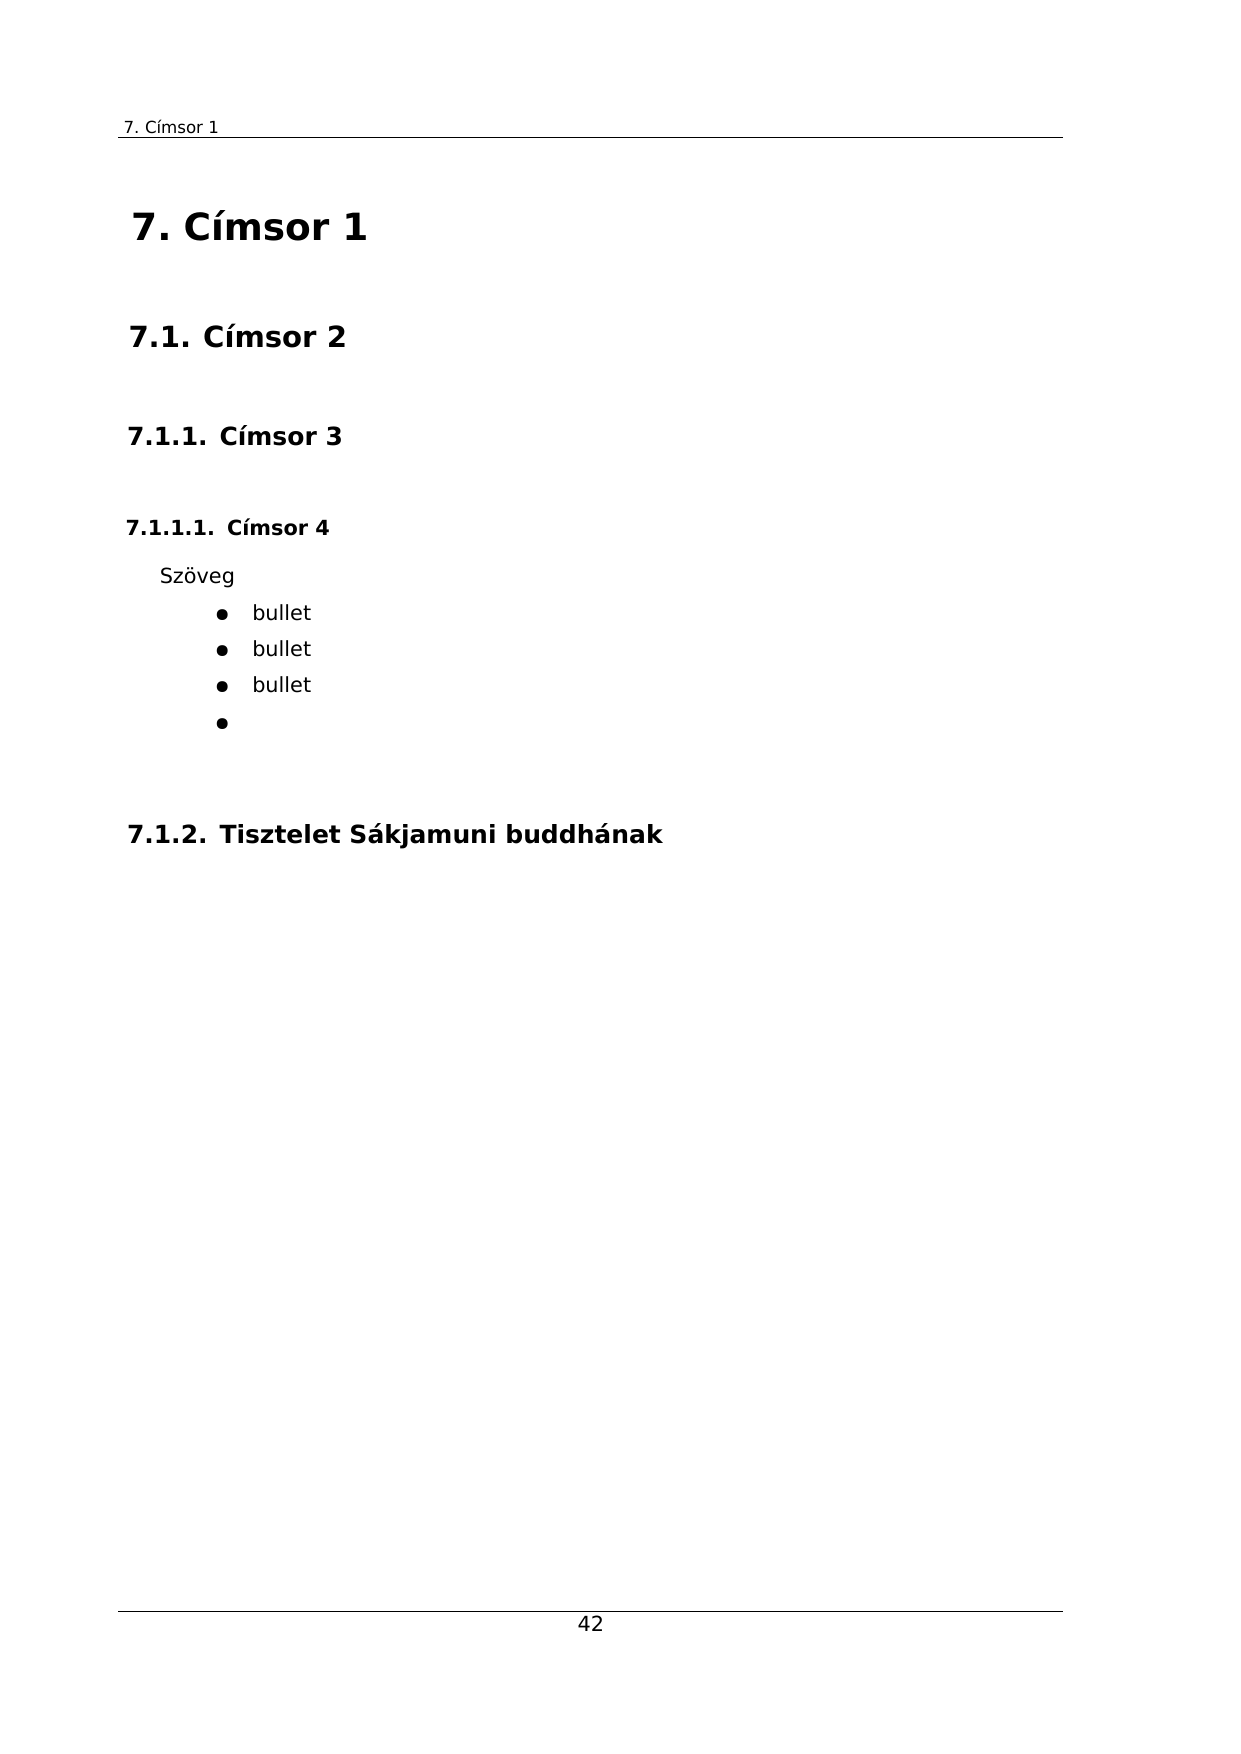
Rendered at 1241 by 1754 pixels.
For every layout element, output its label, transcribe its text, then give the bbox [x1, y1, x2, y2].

subtitle Tisztelet Sákjamuni buddhának [118, 820, 1063, 849]
list bullet [214, 637, 1063, 661]
list bullet [214, 601, 1063, 625]
subtitle Címsor 1 [118, 205, 1063, 249]
text Szöveg [118, 564, 1063, 589]
subtitle Címsor 2 [118, 321, 1063, 355]
subtitle Címsor 3 [118, 422, 1063, 451]
list bullet [214, 673, 1063, 698]
subtitle Címsor 4 [118, 516, 1063, 540]
